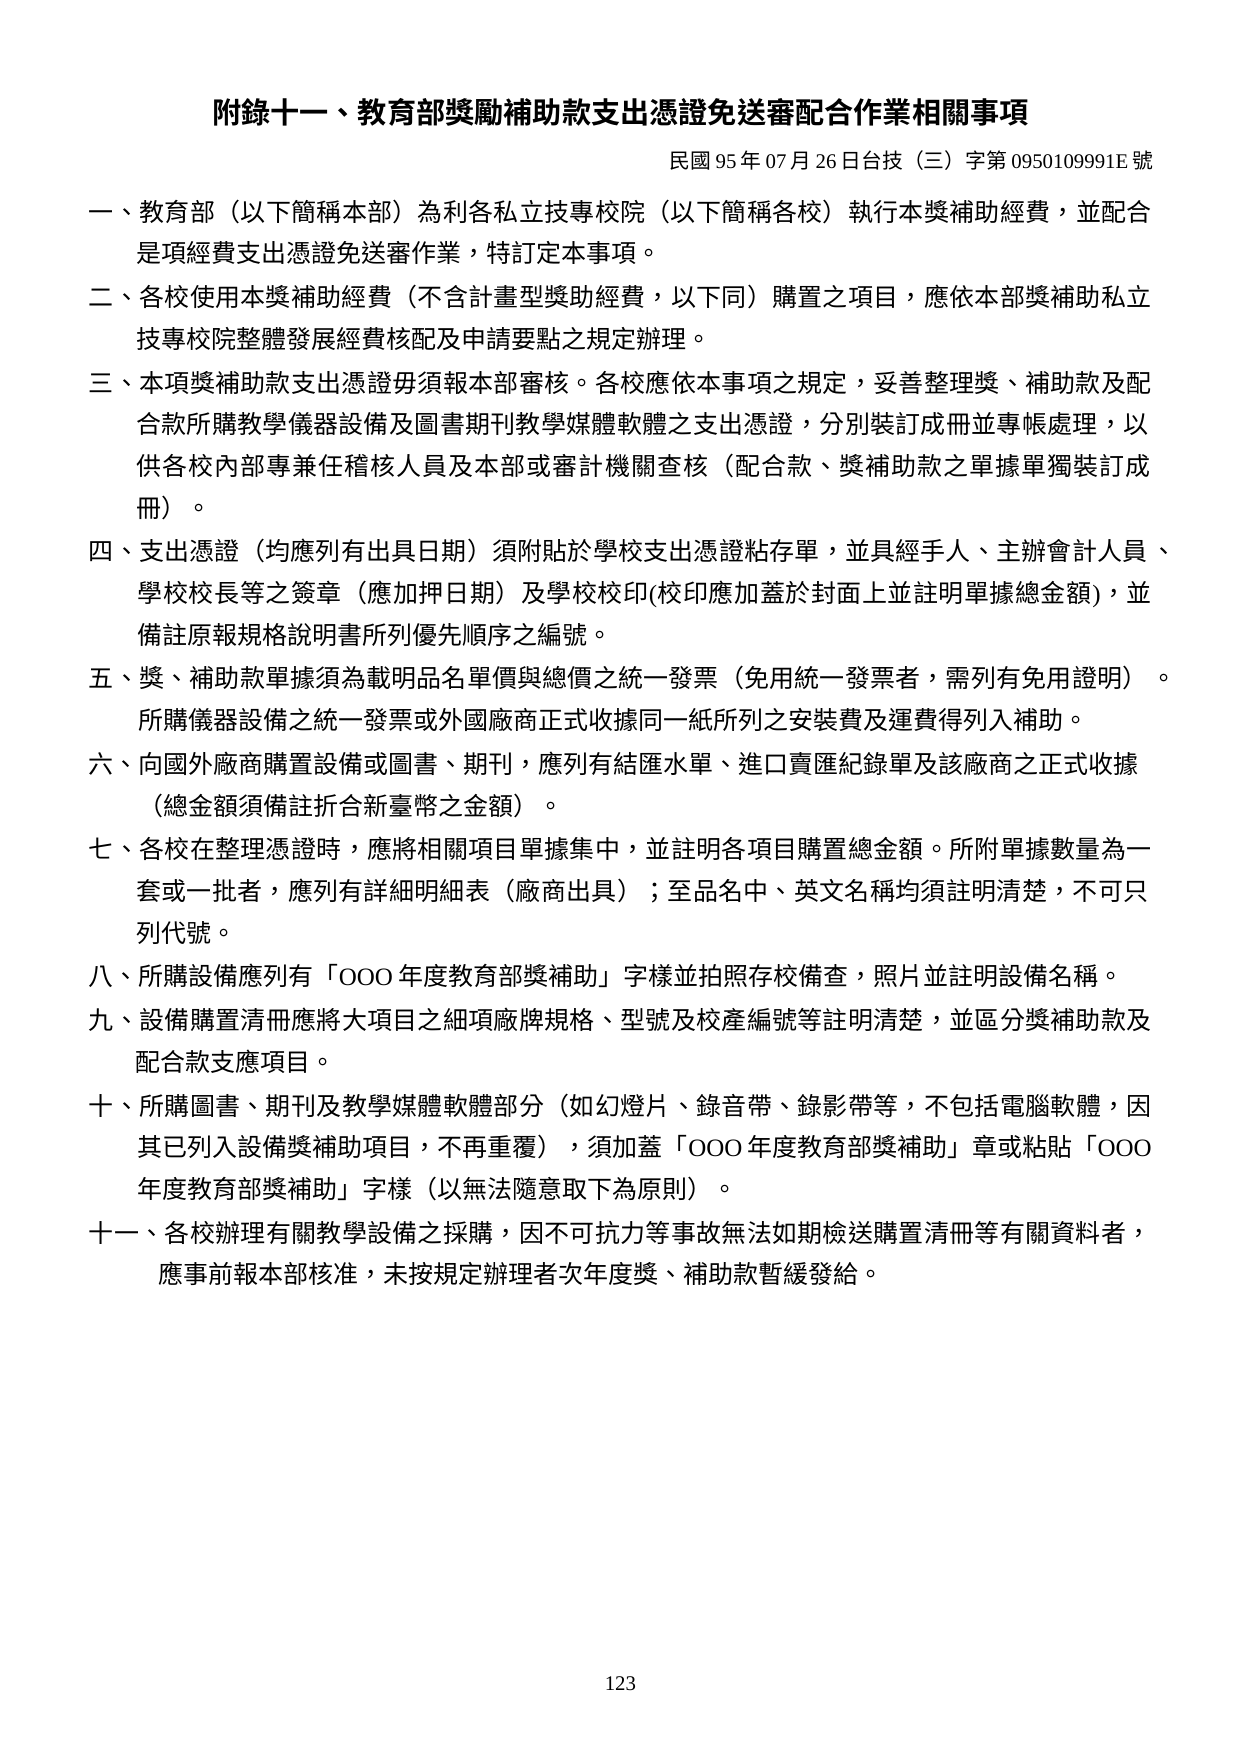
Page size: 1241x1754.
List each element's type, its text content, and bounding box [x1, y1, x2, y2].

text 十、所購圖書、期刊及教學媒體軟體部分（如幻燈片、錄音帶、錄影帶等，不包括電腦軟體，因其已列入設備獎補助項目，不再重覆），須加蓋「OOO年度教育部獎補助」章或粘貼「OOO年度教育部獎補助」字樣（以無法隨意取下為原則）。 [89, 1081, 1152, 1206]
text 五、獎、補助款單據須為載明品名單價與總價之統一發票（免用統一發票者，需列有免用證明）。所購儀器設備之統一發票或外國廠商正式收據同一紙所列之安裝費及運費得列入補助。 [89, 653, 1152, 737]
text 八、所購設備應列有「OOO年度教育部獎補助」字樣並拍照存校備查，照片並註明設備名稱。 [89, 951, 1152, 993]
text 四、支出憑證（均應列有出具日期）須附貼於學校支出憑證粘存單，並具經手人、主辦會計人員、學校校長等之簽章（應加押日期）及學校校印(校印應加蓋於封面上並註明單據總金額)，並備註原報規格說明書所列優先順序之編號。 [89, 526, 1152, 651]
text 一、教育部（以下簡稱本部）為利各私立技專校院（以下簡稱各校）執行本獎補助經費，並配合是項經費支出憑證免送審作業，特訂定本事項。 [89, 187, 1152, 270]
text 二、各校使用本獎補助經費（不含計畫型獎助經費，以下同）購置之項目，應依本部獎補助私立技專校院整體發展經費核配及申請要點之規定辦理。 [89, 272, 1152, 356]
text 六、向國外廠商購置設備或圖書、期刊，應列有結匯水單、進口賣匯紀錄單及該廠商之正式收據（總金額須備註折合新臺幣之金額）。 [89, 739, 1152, 822]
subtitle 附錄十一、教育部獎勵補助款支出憑證免送審配合作業相關事項 [89, 89, 1152, 132]
text 十一、各校辦理有關教學設備之採購，因不可抗力等事故無法如期檢送購置清冊等有關資料者，應事前報本部核准，未按規定辦理者次年度獎、補助款暫緩發給。 [89, 1208, 1152, 1291]
text 九、設備購置清冊應將大項目之細項廠牌規格、型號及校產編號等註明清楚，並區分獎補助款及配合款支應項目。 [89, 995, 1152, 1078]
text 七、各校在整理憑證時，應將相關項目單據集中，並註明各項目購置總金額。所附單據數量為一套或一批者，應列有詳細明細表（廠商出具）；至品名中、英文名稱均須註明清楚，不可只列代號。 [89, 824, 1152, 949]
text 民國95年07月26日台技（三）字第0950109991E號 [444, 144, 1153, 174]
text 三、本項獎補助款支出憑證毋須報本部審核。各校應依本事項之規定，妥善整理獎、補助款及配合款所購教學儀器設備及圖書期刊教學媒體軟體之支出憑證，分別裝訂成冊並專帳處理，以供各校內部專兼任稽核人員及本部或審計機關查核（配合款、獎補助款之單據單獨裝訂成冊）。 [89, 358, 1152, 524]
